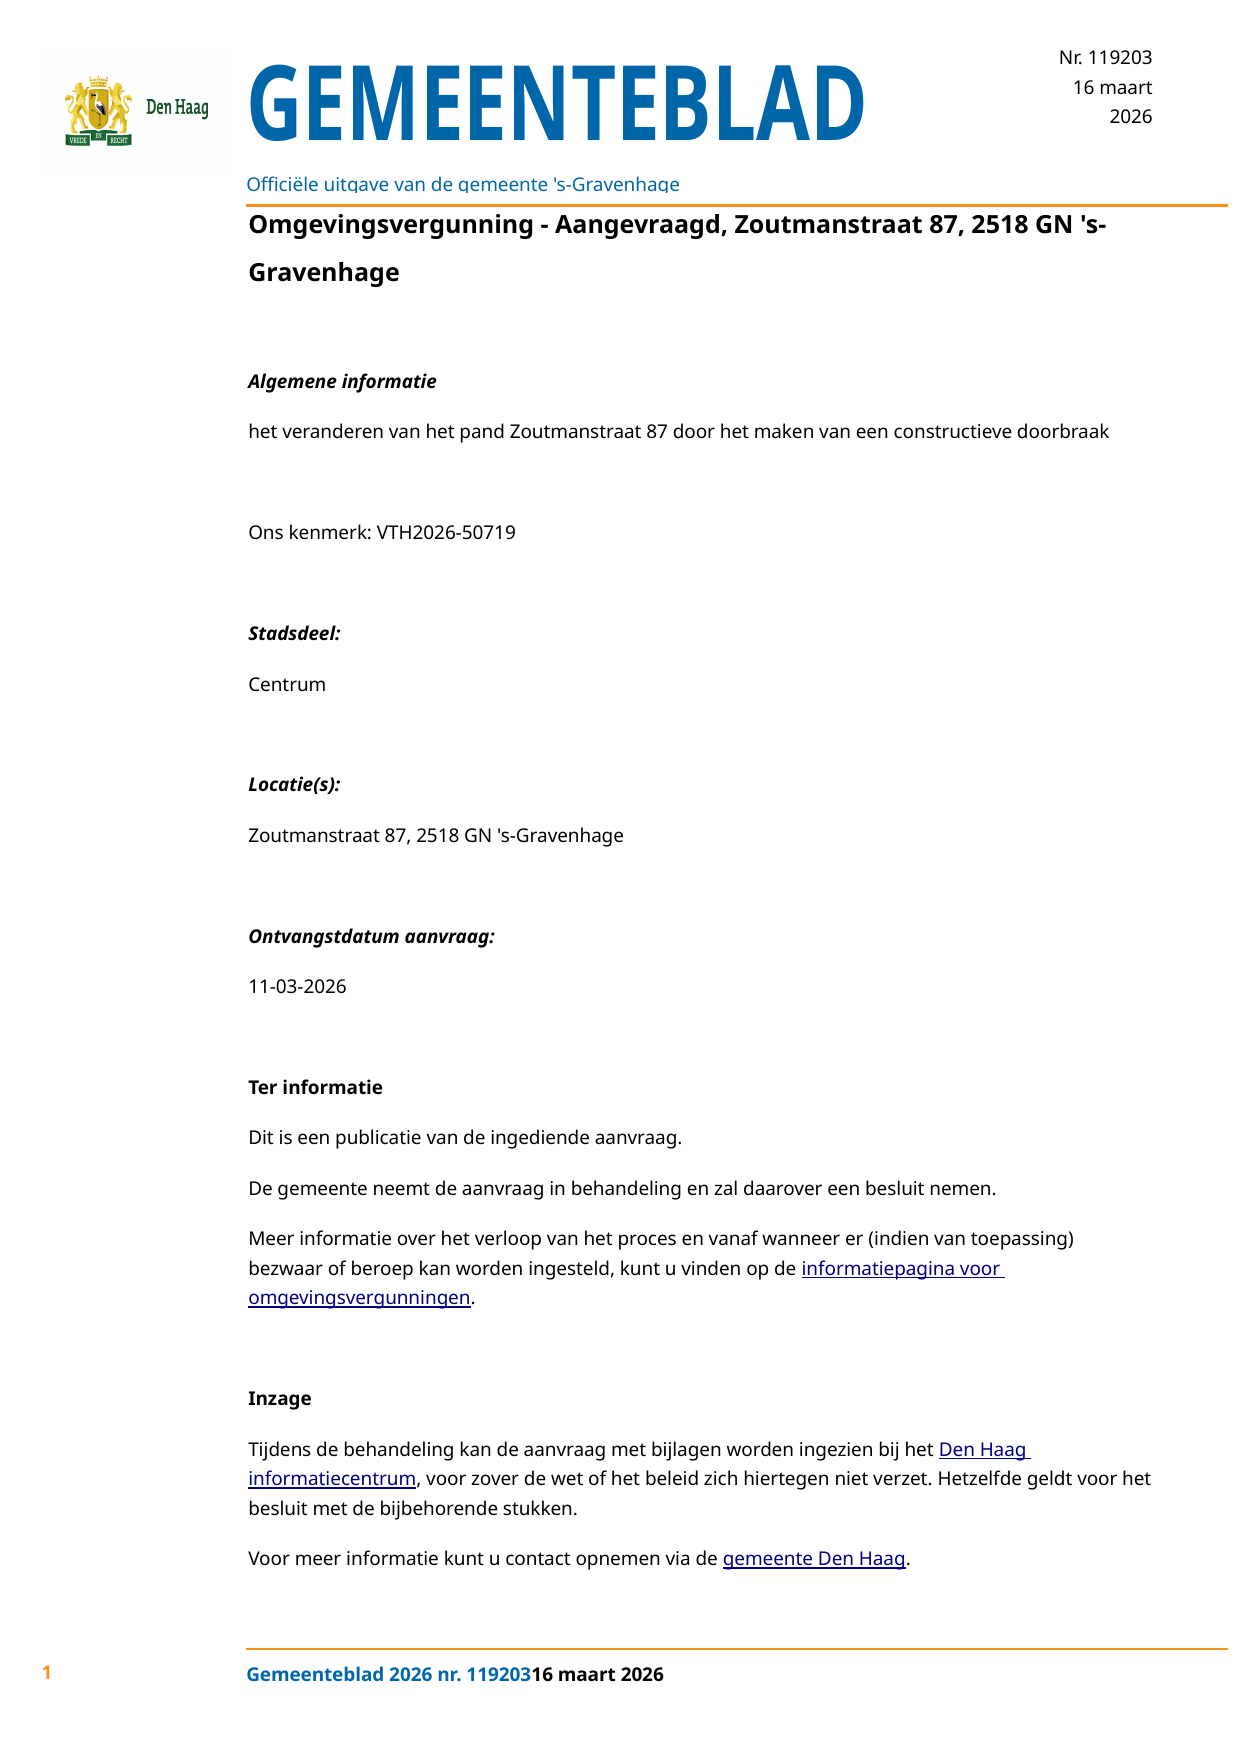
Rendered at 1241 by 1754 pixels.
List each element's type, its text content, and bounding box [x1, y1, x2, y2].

picture [41, 47, 231, 172]
text Tijdens de behandeling kan de aanvraag met bijlagen worden ingezien bij het Den Haag informatiecentrum, voor zover de wet of het beleid zich hiertegen niet verzet. Hetzelfde geldt voor het besluit met de bijbehorende stukken. [248, 1436, 1152, 1521]
text Algemene informatie [248, 368, 1152, 394]
text Dit is een publicatie van de ingediende aanvraag. [248, 1124, 1152, 1150]
text Zoutmanstraat 87, 2518 GN 's-Gravenhage [248, 822, 1152, 848]
text Ter informatie [248, 1074, 1152, 1100]
text Centrum [248, 671, 1152, 697]
text Locatie(s): [248, 772, 1152, 797]
text het veranderen van het pand Zoutmanstraat 87 door het maken van een constructieve doorbraak [248, 419, 1152, 444]
text De gemeente neemt de aanvraag in behandeling en zal daarover een besluit nemen. [248, 1175, 1152, 1201]
text Ons kenmerk: VTH2026-50719 [248, 519, 1152, 545]
text Omgevingsvergunning - Aangevraagd, Zoutmanstraat 87, 2518 GN 's-Gravenhage [248, 207, 1152, 288]
text Voor meer informatie kunt u contact opnemen via de gemeente Den Haag. [248, 1545, 1152, 1571]
text Ontvangstdatum aanvraag: [248, 923, 1152, 949]
text 11-03-2026 [248, 973, 1152, 999]
text Stadsdeel: [248, 620, 1152, 646]
text Meer informatie over het verloop van het proces en vanaf wanneer er (indien van toepassing) bezwaar of beroep kan worden ingesteld, kunt u vinden op de informatiepagina voor omgevingsvergunningen. [248, 1225, 1152, 1310]
text Inzage [248, 1385, 1152, 1411]
